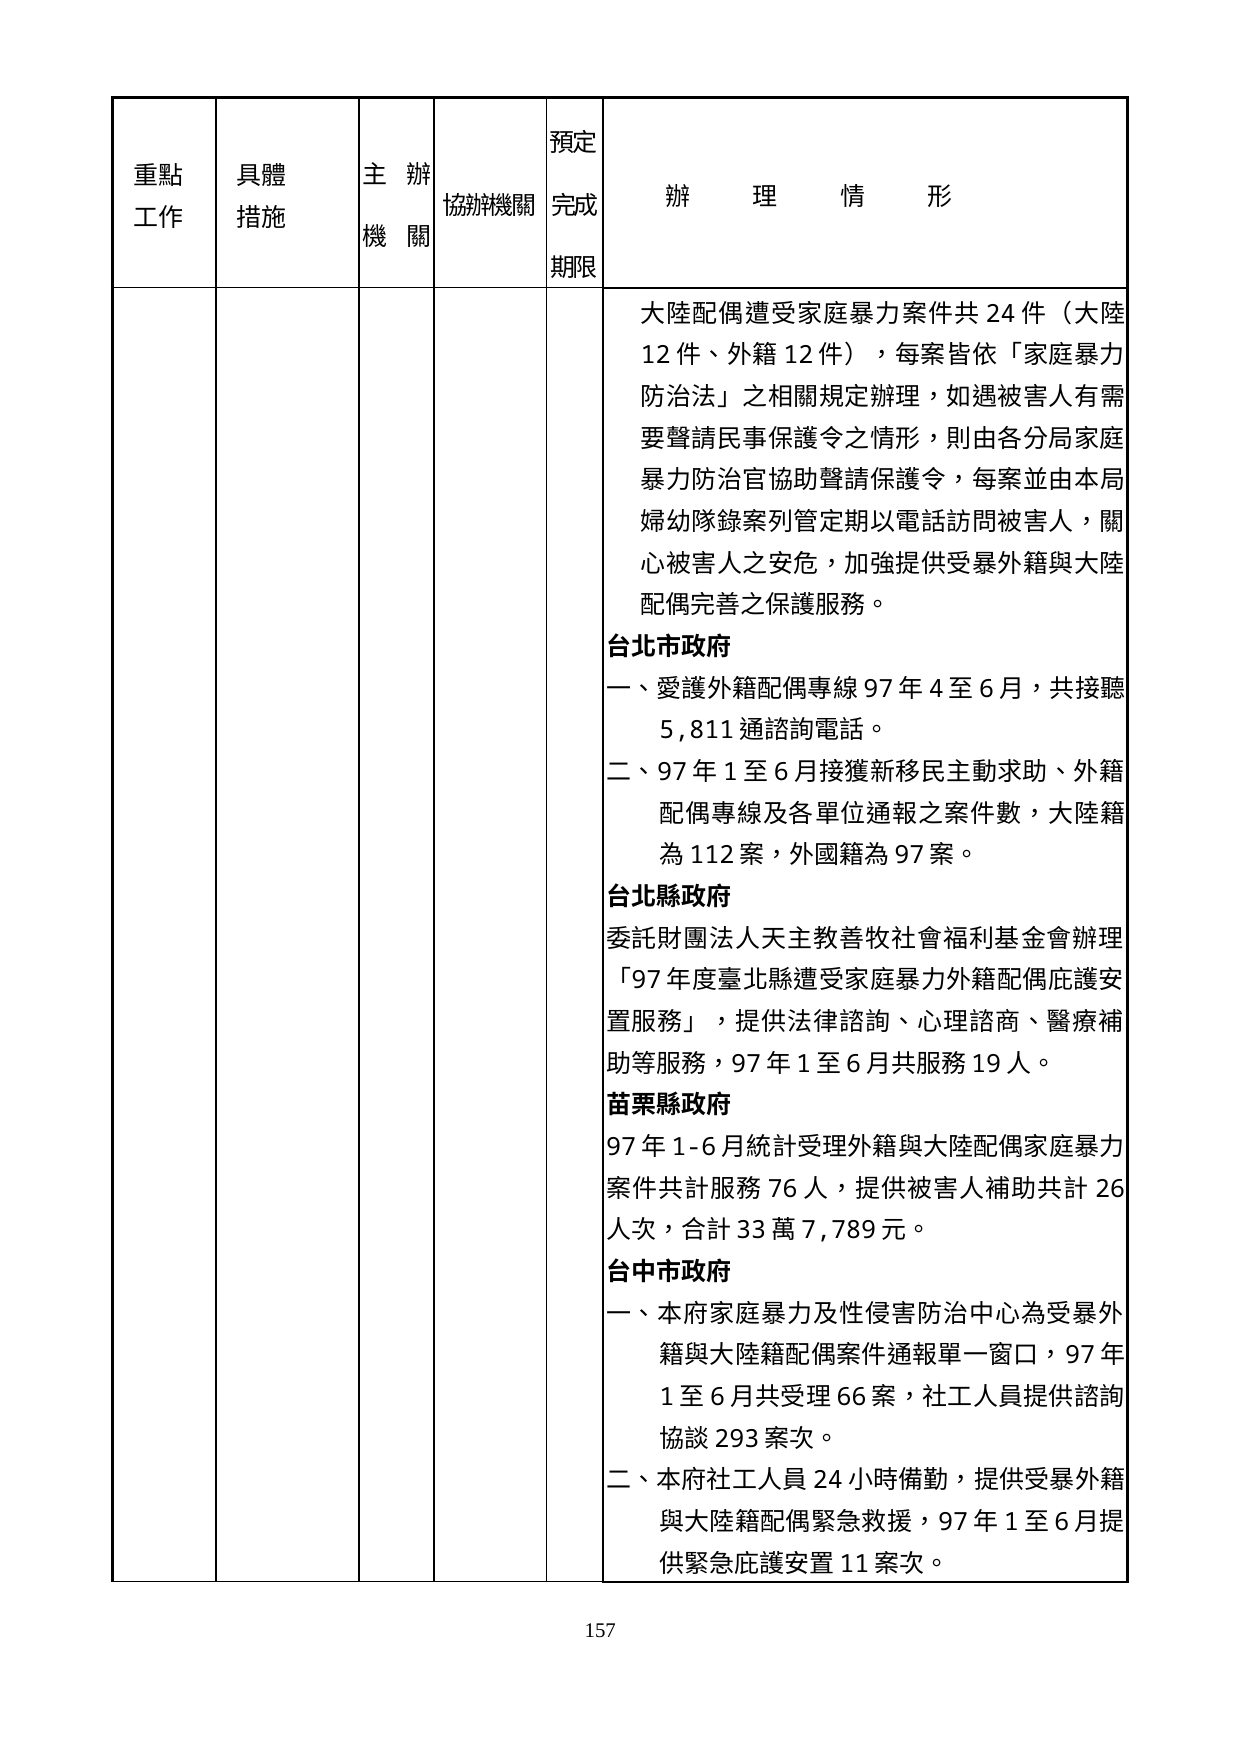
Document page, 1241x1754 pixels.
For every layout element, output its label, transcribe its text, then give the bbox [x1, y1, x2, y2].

table_header 協辦機關 [435, 99, 546, 287]
table_cell 大陸配偶遭受家庭暴力案件共24件（大陸12件、外籍12件），每案皆依「家庭暴力防治法」之相關規定辦理，如遇被害人有需要聲請民事保護令之情形，則由各分局家庭暴力防治官協助聲請保護令，每案並由本局婦幼隊錄案列管定期以電話訪問被害人，關心被害人之安危，加強提供受暴外籍與大陸配偶完善之保護服務。 台北市政府 一、愛護外籍配偶專線97年4至6月，共接聽5,811通諮詢電話。 二、97年1至6月接獲新移民主動求助、外籍配偶專線及各單位通報之案件數，大陸籍為112案，外國籍為97案。 台北縣政府 委託財團法人天主教善牧社會福利基金會辦理「97年度臺北縣遭受家庭暴力外籍配偶庇護安置服務」，提供法律諮詢、心理諮商、醫療補助等服務，97年1至6月共服務19人。 苗栗縣政府 97年1-6月統計受理外籍與大陸配偶家庭暴力案件共計服務76人，提供被害人補助共計26人次，合計33萬7,789元。 台中市政府 一、本府家庭暴力及性侵害防治中心為受暴外籍與大陸籍配偶案件通報單一窗口，97年1至6月共受理66案，社工人員提供諮詢協談293案次。 二、本府社工人員24小時備勤，提供受暴外籍與大陸籍配偶緊急救援，97年1至6月提供緊急庇護安置11案次。 [604, 289, 1126, 1581]
table_cell [360, 288, 433, 1581]
table_header 具體 措施 [217, 99, 358, 287]
table_cell [547, 288, 602, 1581]
table_cell [217, 288, 358, 1581]
table_cell [435, 288, 546, 1581]
table_header 重點工作 [114, 99, 215, 287]
table_cell [114, 288, 215, 1581]
table_header 預定 完成期限 [547, 99, 602, 287]
table_header 主 辦 機 關 [360, 99, 433, 287]
table_header 辦 理 情 形 [604, 99, 1126, 287]
